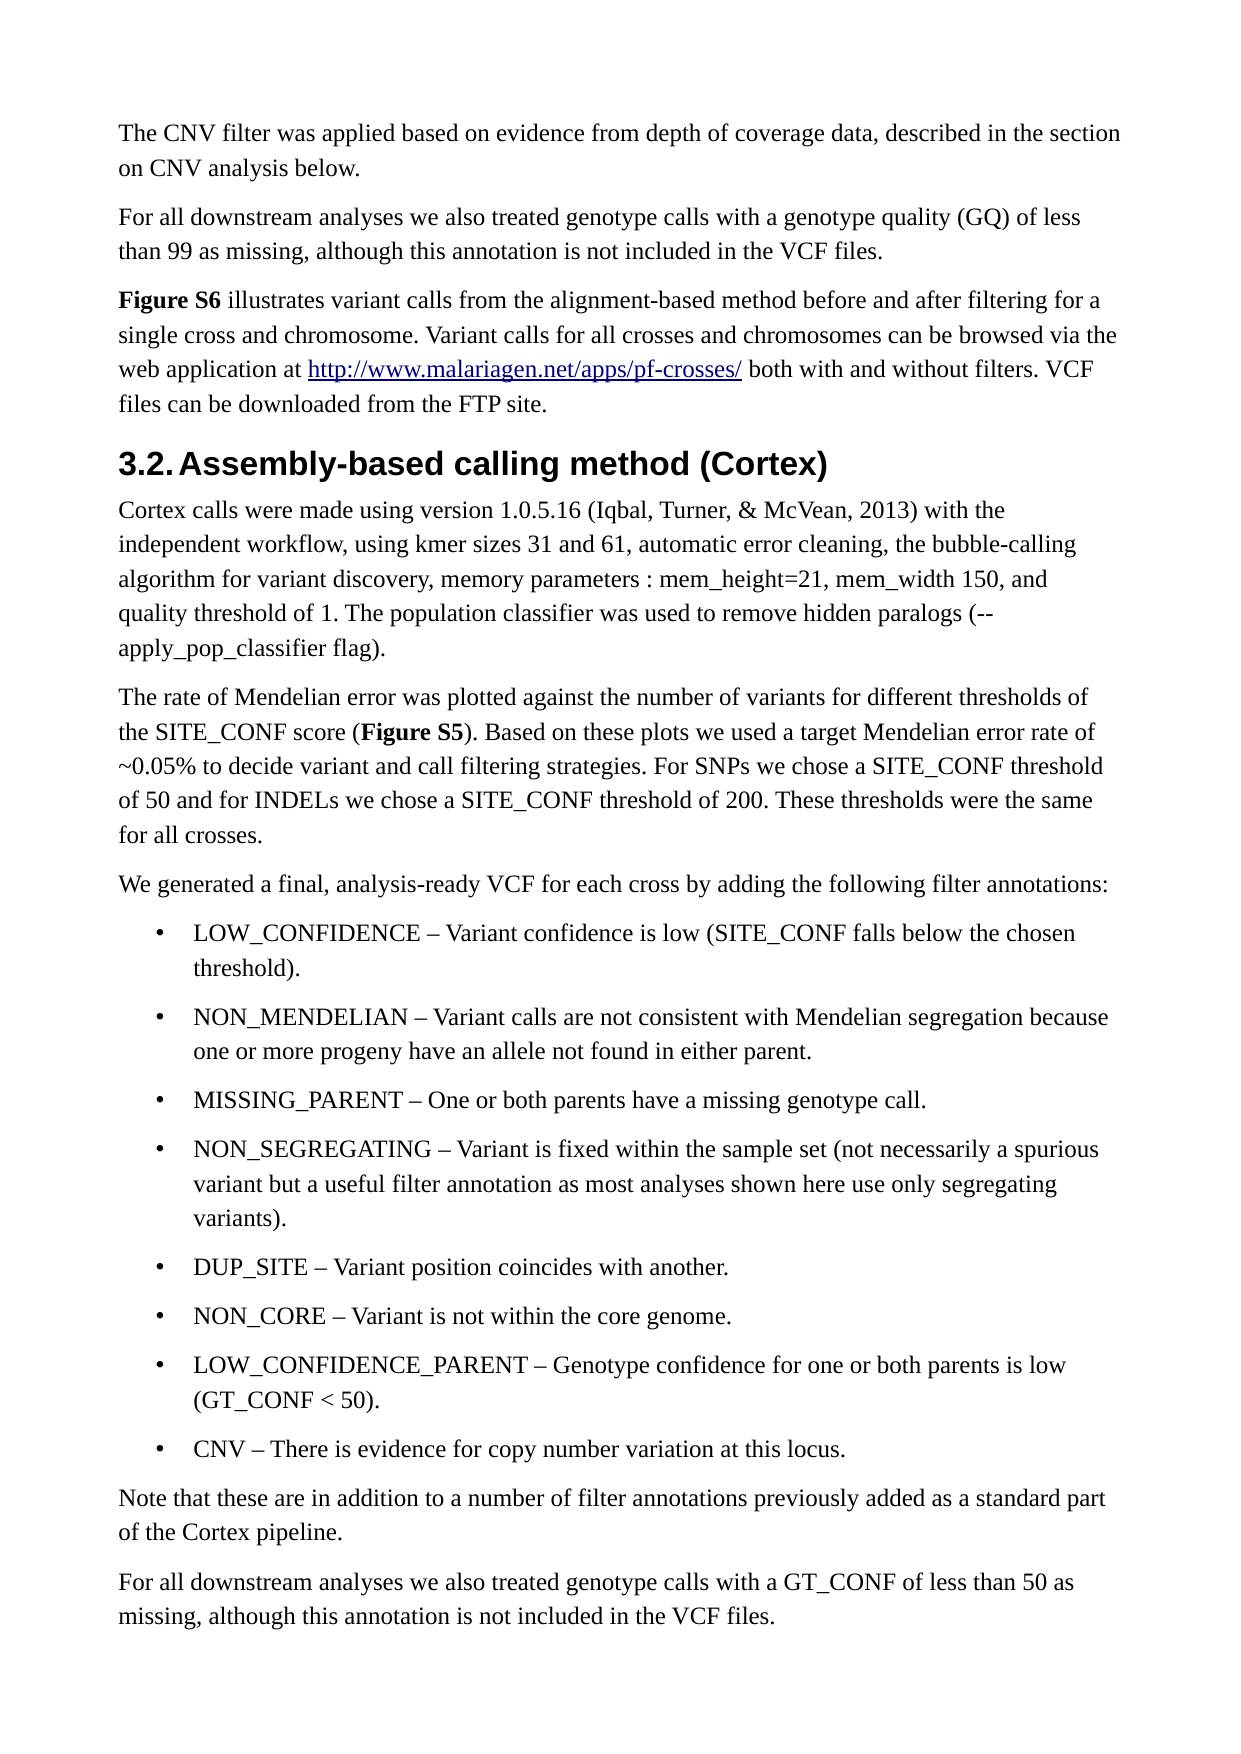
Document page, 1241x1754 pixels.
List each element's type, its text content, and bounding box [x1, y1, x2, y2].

text The rate of Mendelian error was plotted against the number of variants for different thresholds of the SITE_CONF score (Figure S5). Based on these plots we used a target Mendelian error rate of ~0.05% to decide variant and call filtering strategies. For SNPs we chose a SITE_CONF threshold of 50 and for INDELs we chose a SITE_CONF threshold of 200. These thresholds were the same for all crosses. [118, 682, 1122, 849]
list NON_SEGREGATING – Variant is fixed within the sample set (not necessarily a spurious variant but a useful filter annotation as most analyses shown here use only segregating variants). [156, 1134, 1122, 1232]
text Figure S6 illustrates variant calls from the alignment-based method before and after filtering for a single cross and chromosome. Variant calls for all crosses and chromosomes can be browsed via the web application at http://www.malariagen.net/apps/pf-crosses/ both with and without filters. VCF files can be downloaded from the FTP site. [118, 285, 1122, 417]
text The CNV filter was applied based on evidence from depth of coverage data, described in the section on CNV analysis below. [118, 118, 1122, 181]
text We generated a final, analysis-ready VCF for each cross by adding the following filter annotations: [118, 869, 1122, 898]
subtitle Assembly-based calling method (Cortex) [118, 444, 1122, 483]
list MISSING_PARENT – One or both parents have a missing genotype call. [156, 1085, 1122, 1114]
list DUP_SITE – Variant position coincides with another. [156, 1252, 1122, 1281]
list CNV – There is evidence for copy number variation at this locus. [156, 1434, 1122, 1463]
text For all downstream analyses we also treated genotype calls with a GT_CONF of less than 50 as missing, although this annotation is not included in the VCF files. [118, 1567, 1122, 1630]
list LOW_CONFIDENCE_PARENT – Genotype confidence for one or both parents is low (GT_CONF < 50). [156, 1350, 1122, 1414]
text For all downstream analyses we also treated genotype calls with a genotype quality (GQ) of less than 99 as missing, although this annotation is not included in the VCF files. [118, 202, 1122, 265]
text Note that these are in addition to a number of filter annotations previously added as a standard part of the Cortex pipeline. [118, 1483, 1122, 1546]
list NON_CORE – Variant is not within the core genome. [156, 1301, 1122, 1330]
text Cortex calls were made using version 1.0.5.16 (Iqbal, Turner, & McVean, 2013)⁠ with the independent workflow, using kmer sizes 31 and 61, automatic error cleaning, the bubble-calling algorithm for variant discovery, memory parameters : mem_height=21, mem_width 150, and quality threshold of 1. The population classifier was used to remove hidden paralogs (--apply_pop_classifier flag). [118, 495, 1122, 662]
list NON_MENDELIAN – Variant calls are not consistent with Mendelian segregation because one or more progeny have an allele not found in either parent. [156, 1002, 1122, 1065]
list LOW_CONFIDENCE – Variant confidence is low (SITE_CONF falls below the chosen threshold). [156, 918, 1122, 981]
